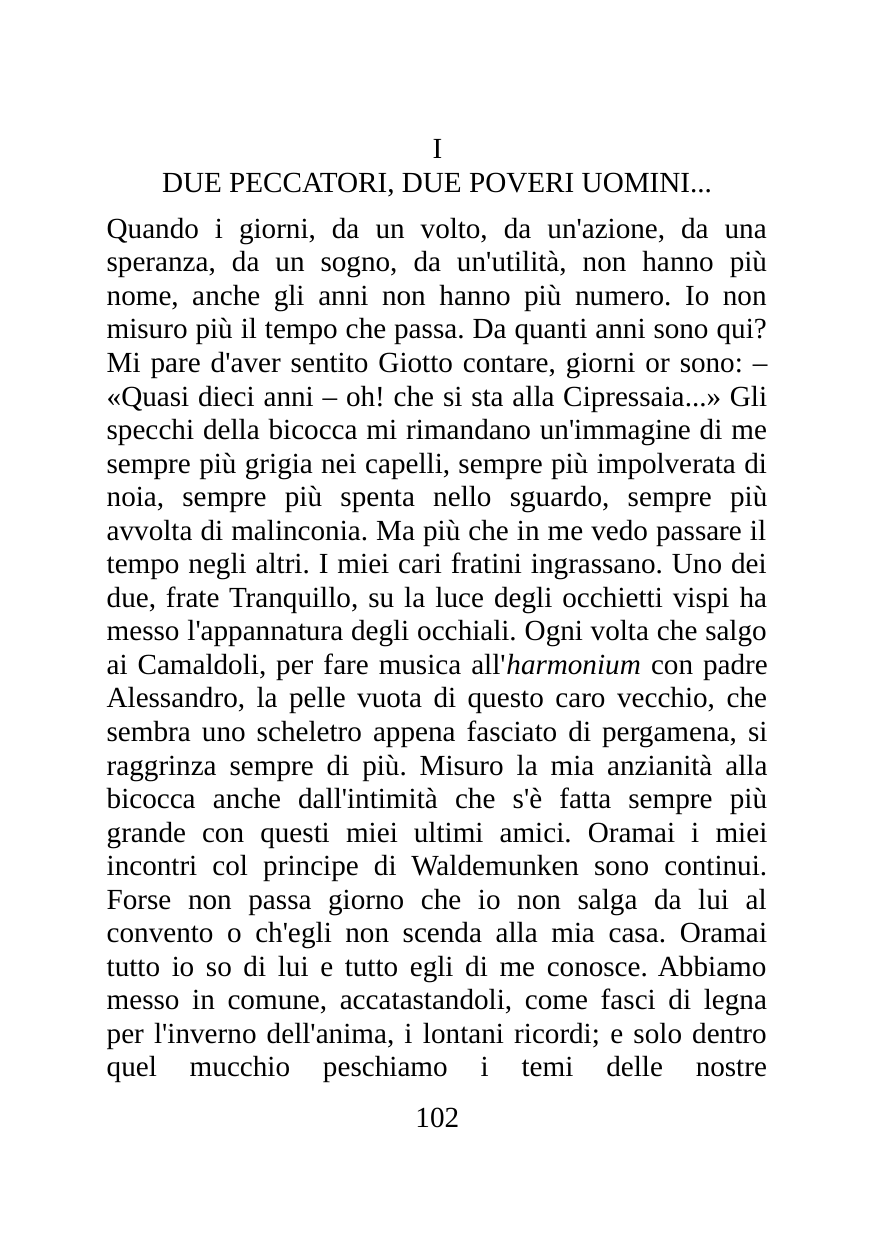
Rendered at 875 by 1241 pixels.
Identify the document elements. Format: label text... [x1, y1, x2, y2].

subtitle I DUE PECCATORI, DUE POVERI UOMINI... [106, 131, 768, 198]
text Quando i giorni, da un volto, da un'azione, da una speranza, da un sogno, da un'utilità, non hanno più nome, anche gli anni non hanno più numero. Io non misuro più il tempo che passa. Da quanti anni sono qui? Mi pare d'aver sentito Giotto contare, giorni or sono: – «Quasi dieci anni – oh! che si sta alla Cipressaia...» Gli specchi della bicocca mi rimandano un'immagine di me sempre più grigia nei capelli, sempre più impolverata di noia, sempre più spenta nello sguardo, sempre più avvolta di malinconia. Ma più che in me vedo passare il tempo negli altri. I miei cari fratini ingrassano. Uno dei due, frate Tranquillo, su la luce degli occhietti vispi ha messo l'appannatura degli occhiali. Ogni volta che salgo ai Camaldoli, per fare musica all'harmonium con padre Alessandro, la pelle vuota di questo caro vecchio, che sembra uno scheletro appena fasciato di pergamena, si raggrinza sempre di più. Misuro la mia anzianità alla bicocca anche dall'intimità che s'è fatta sempre più grande con questi miei ultimi amici. Oramai i miei incontri col principe di Waldemunken sono continui. Forse non passa giorno che io non salga da lui al convento o ch'egli non scenda alla mia casa. Oramai tutto io so di lui e tutto egli di me conosce. Abbiamo messo in comune, accatastandoli, come fasci di legna per l'inverno dell'anima, i lontani ricordi; e solo dentro quel mucchio peschiamo i temi delle nostre [106, 211, 768, 1083]
